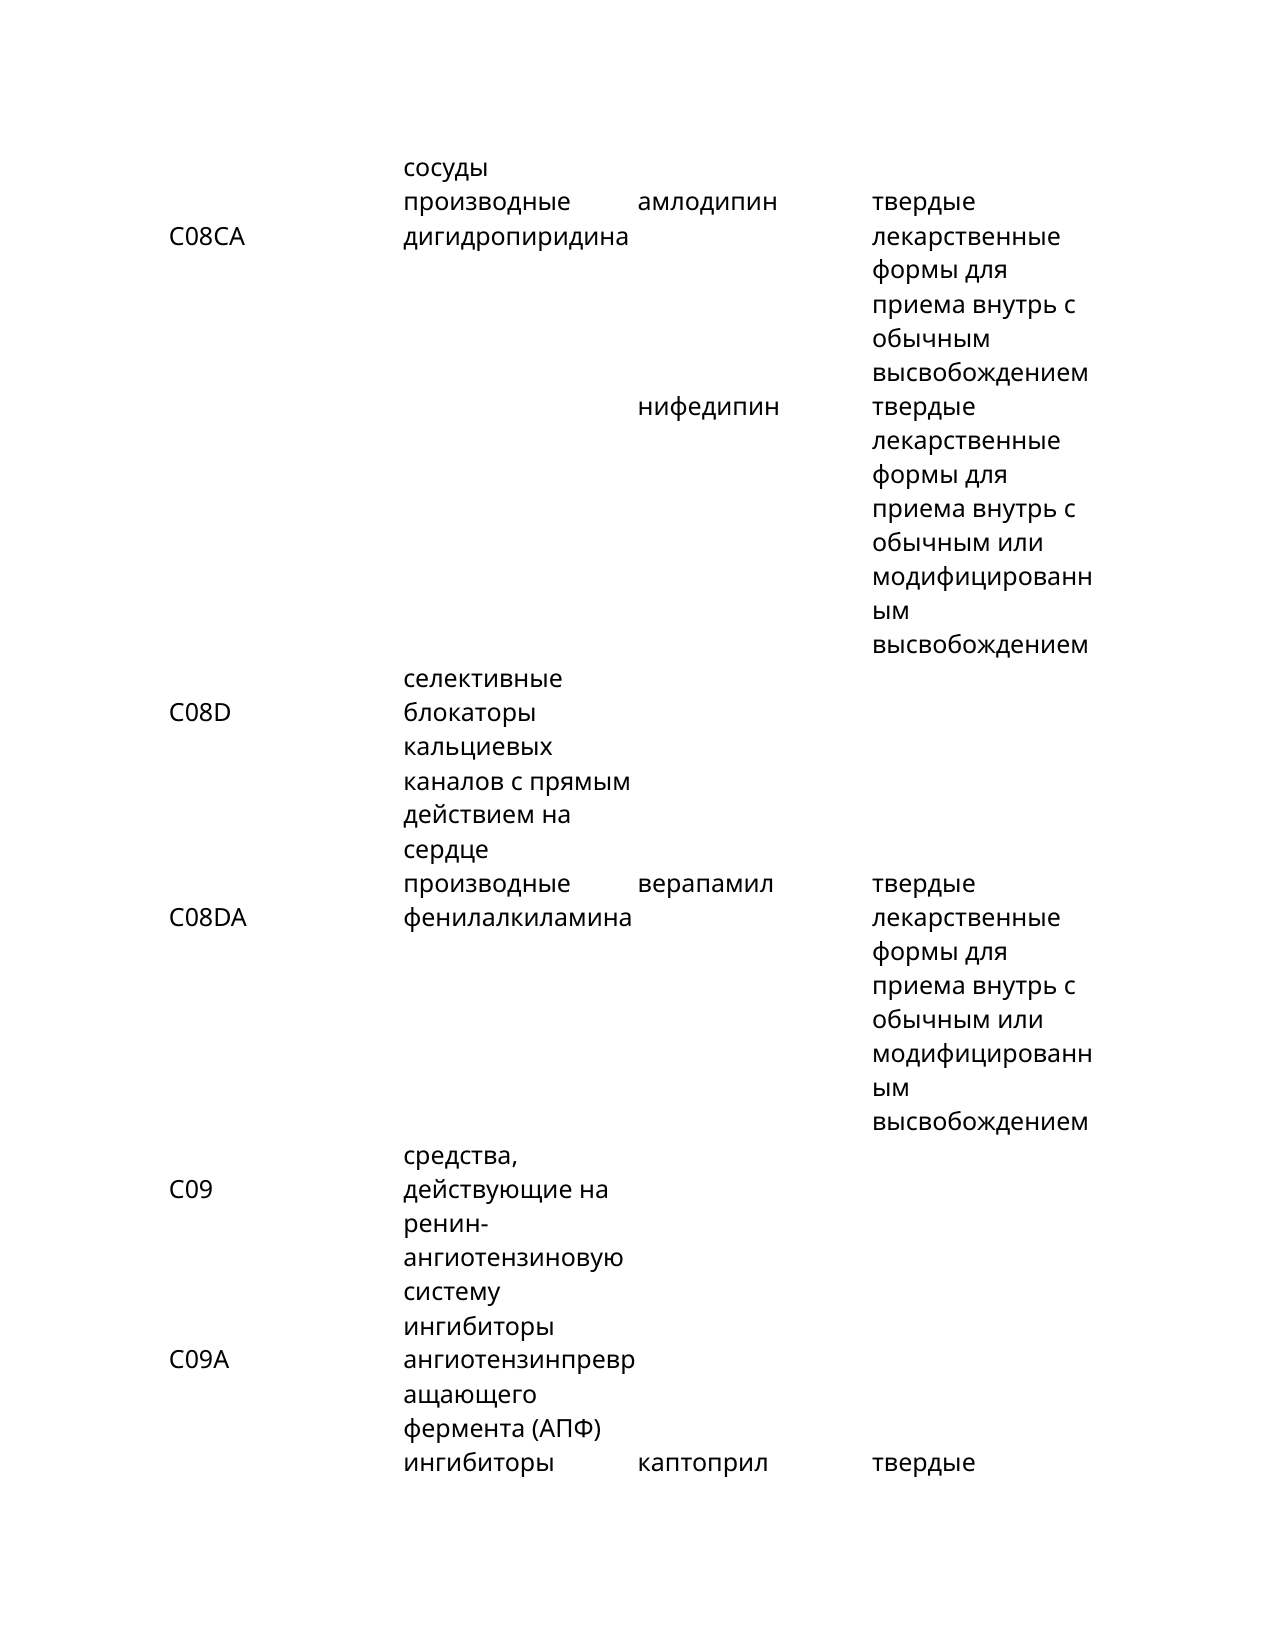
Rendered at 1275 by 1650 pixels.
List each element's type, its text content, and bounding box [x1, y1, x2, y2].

table_cell ингибиторы ангиотензинпревращающего фермента (АПФ) [403, 1308, 637, 1444]
table_cell [638, 1308, 872, 1444]
table_cell [872, 661, 1106, 865]
table_cell нифедипин [638, 389, 872, 661]
table_cell амлодипин [638, 184, 872, 388]
table_cell [169, 1444, 403, 1478]
table_cell [872, 1308, 1106, 1444]
table_cell производные фенилалкиламина [403, 865, 637, 1138]
table_cell [638, 661, 872, 865]
table_cell твердые лекарственные формы для приема внутрь с обычным или модифицированным высвобождением [872, 865, 1106, 1138]
table_cell [872, 1138, 1106, 1308]
table_cell верапамил [638, 865, 872, 1138]
table_cell селективные блокаторы кальциевых каналов с прямым действием на сердце [403, 661, 637, 865]
table_cell каптоприл [638, 1444, 872, 1478]
table_cell C08DA [169, 865, 403, 1138]
table_cell C08CA [169, 184, 403, 661]
table_cell средства, действующие на ренин-ангиотензиновую систему [403, 1138, 637, 1308]
table_cell [169, 150, 403, 184]
table_cell C09A [169, 1308, 403, 1444]
table_cell твердые лекарственные формы для приема внутрь с обычным высвобождением [872, 184, 1106, 388]
table_cell [638, 1138, 872, 1308]
table_cell ингибиторы [403, 1444, 637, 1478]
table_cell сосуды [403, 150, 637, 184]
table_cell C09 [169, 1138, 403, 1308]
table_cell твердые [872, 1444, 1106, 1478]
table_cell твердые лекарственные формы для приема внутрь с обычным или модифицированным высвобождением [872, 389, 1106, 661]
table_cell производные дигидропиридина [403, 184, 637, 661]
table_cell [872, 150, 1106, 184]
table_cell C08D [169, 661, 403, 865]
table_cell [638, 150, 872, 184]
